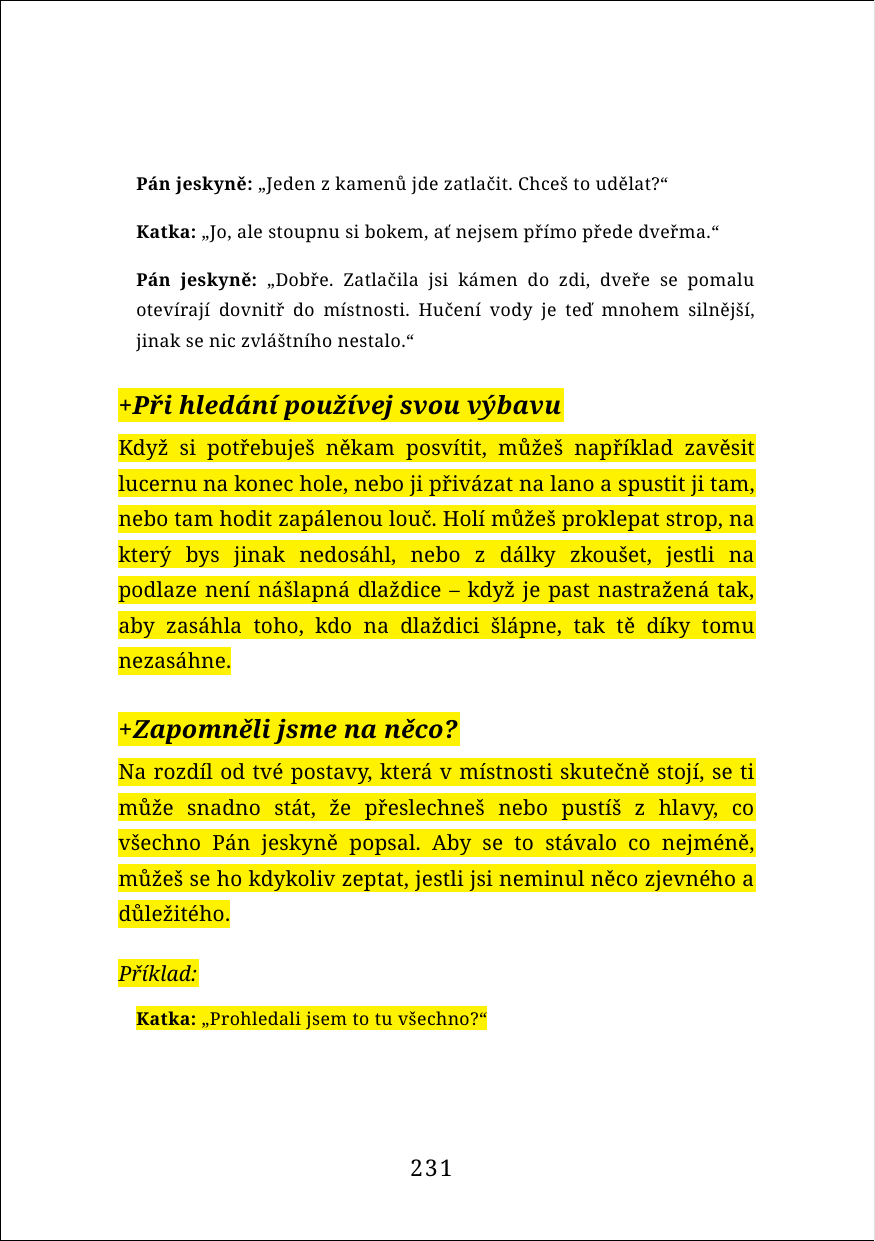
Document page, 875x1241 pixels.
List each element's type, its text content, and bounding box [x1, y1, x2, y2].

text Příklad: [118, 959, 756, 987]
text Pán jeskyně: „Jeden z kamenů jde zatlačit. Chceš to udělat?“ [136, 172, 756, 196]
text Na rozdíl od tvé postavy, která v místnosti skutečně stojí, se ti může snadno stát, že přeslechneš nebo pustíš z hlavy, co všechno Pán jeskyně popsal. Aby se to stávalo co nejméně, můžeš se ho kdykoliv zeptat, jestli jsi neminul něco zjevného a důležitého. [118, 757, 756, 928]
subtitle +Zapomněli jsme na něco? [118, 712, 756, 746]
text Když si potřebuješ někam posvítit, můžeš například zavěsit lucernu na konec hole, nebo ji přivázat na lano a spustit ji tam, nebo tam hodit zapálenou louč. Holí můžeš proklepat strop, na který bys jinak nedosáhl, nebo z dálky zkoušet, jestli na podlaze není nášlapná dlaždice – když je past nastražená tak, aby zasáhla toho, kdo na dlaždici šlápne, tak tě díky tomu nezasáhne. [118, 433, 756, 675]
text Katka: „Prohledali jsem to tu všechno?“ [136, 1006, 756, 1030]
subtitle +Při hledání používej svou výbavu [118, 388, 756, 422]
text Katka: „Jo, ale stoupnu si bokem, ať nejsem přímo přede dveřma.“ [136, 220, 756, 244]
text Pán jeskyně: „Dobře. Zatlačila jsi kámen do zdi, dveře se pomalu otevírají dovnitř do místnosti. Hučení vody je teď mnohem silnější, jinak se nic zvláštního nestalo.“ [136, 268, 756, 352]
